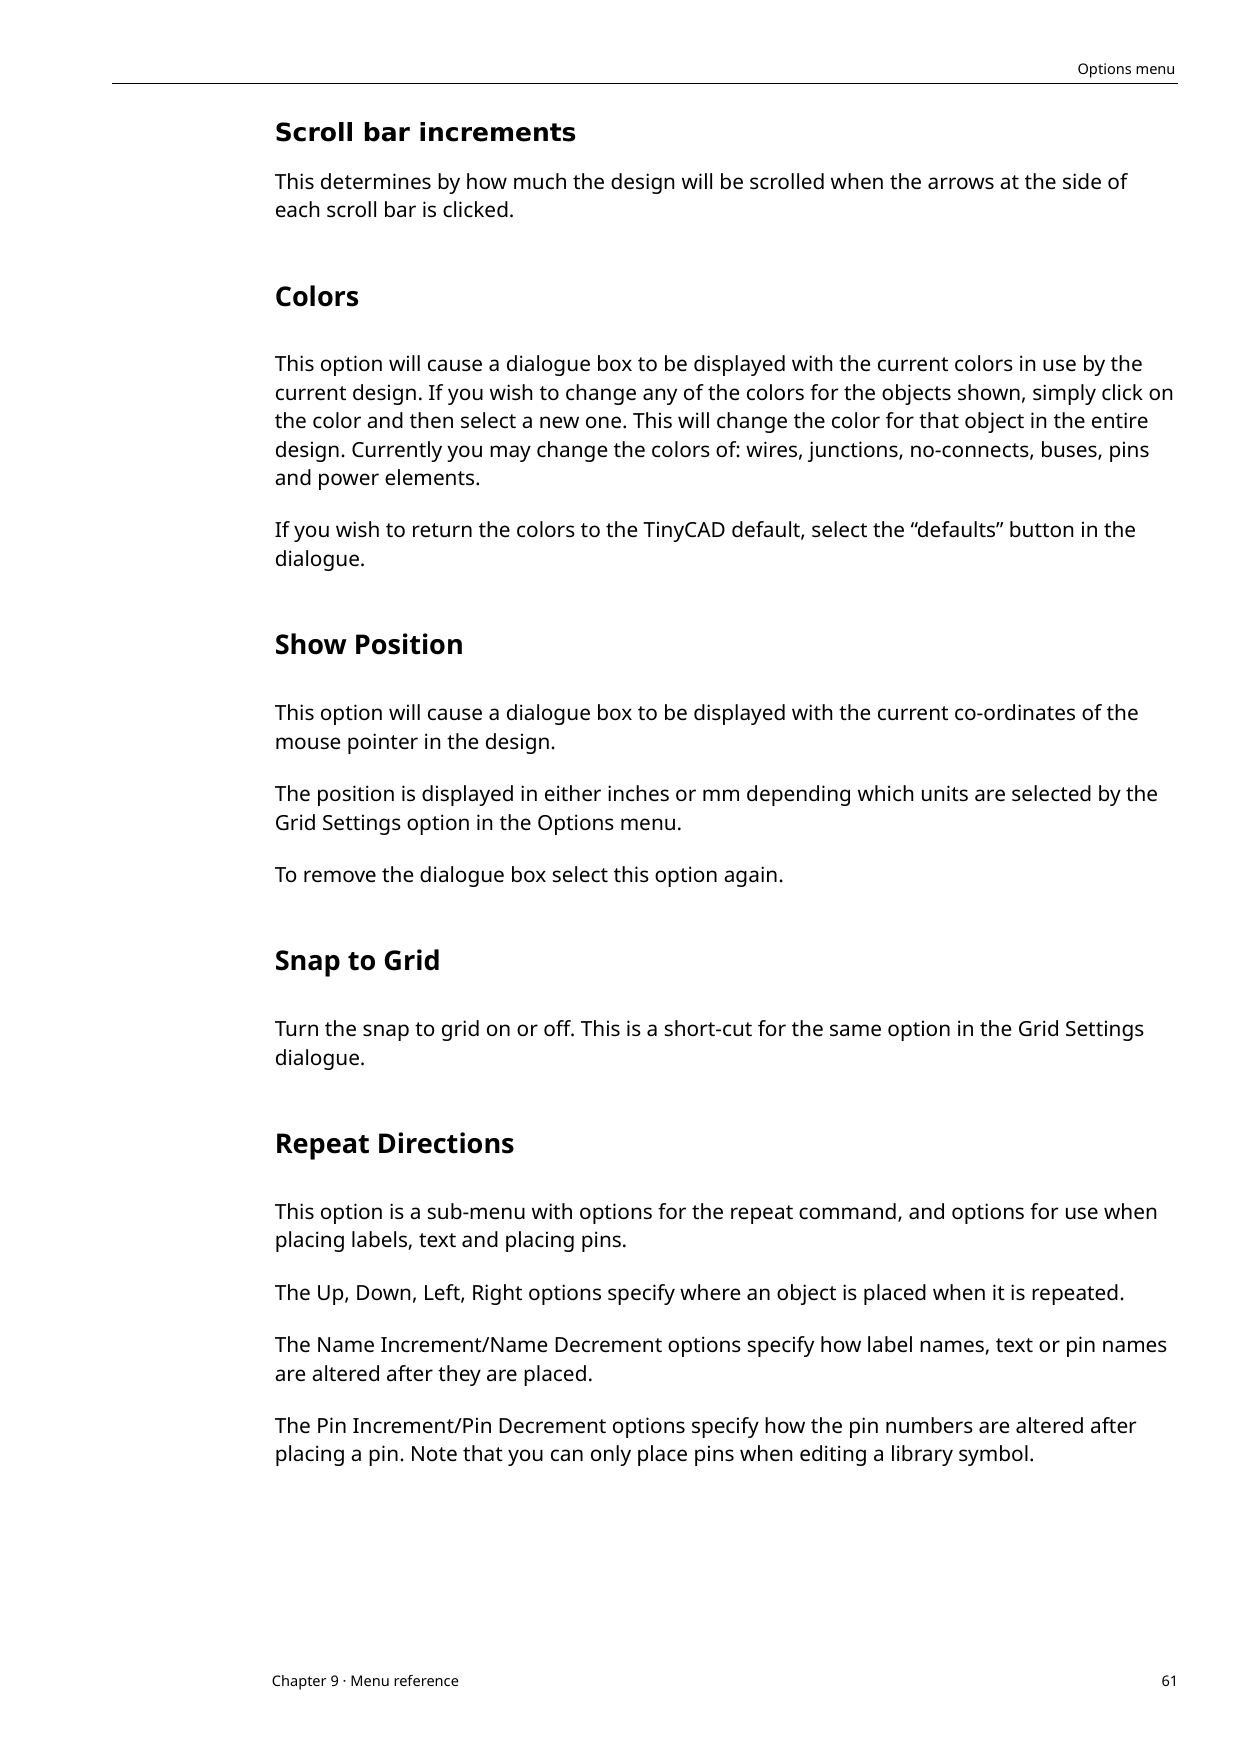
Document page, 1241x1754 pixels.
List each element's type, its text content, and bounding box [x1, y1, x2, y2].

text The Name Increment/Name Decrement options specify how label names, text or pin names are altered after they are placed. [274, 1330, 1178, 1387]
text This option is a sub-menu with options for the repeat command, and options for use when placing labels, text and placing pins. [274, 1197, 1178, 1254]
text This option will cause a dialogue box to be displayed with the current colors in use by the current design. If you wish to change any of the colors for the objects shown, simply click on the color and then select a new one. This will change the color for that object in the entire design. Currently you may change the colors of: wires, junctions, no-connects, buses, pins and power elements. [274, 349, 1178, 492]
text This option will cause a dialogue box to be displayed with the current co-ordinates of the mouse pointer in the design. [274, 698, 1178, 755]
subtitle Colors [274, 277, 1178, 314]
text The Pin Increment/Pin Decrement options specify how the pin numbers are altered after placing a pin. Note that you can only place pins when editing a library symbol. [274, 1411, 1178, 1468]
text The position is displayed in either inches or mm depending which units are selected by the Grid Settings option in the Options menu. [274, 779, 1178, 836]
text This determines by how much the design will be scrolled when the arrows at the side of each scroll bar is clicked. [274, 167, 1178, 224]
text Turn the snap to grid on or off. This is a short-cut for the same option in the Grid Settings dialogue. [274, 1014, 1178, 1071]
text The Up, Down, Left, Right options specify where an object is placed when it is repeated. [274, 1278, 1178, 1306]
subtitle Snap to Grid [274, 942, 1178, 979]
subtitle Repeat Directions [274, 1124, 1178, 1161]
subtitle Scroll bar increments [274, 118, 1178, 147]
text To remove the dialogue box select this option again. [274, 860, 1178, 888]
text If you wish to return the colors to the TinyCAD default, select the “defaults” button in the dialogue. [274, 516, 1178, 572]
subtitle Show Position [274, 626, 1178, 663]
